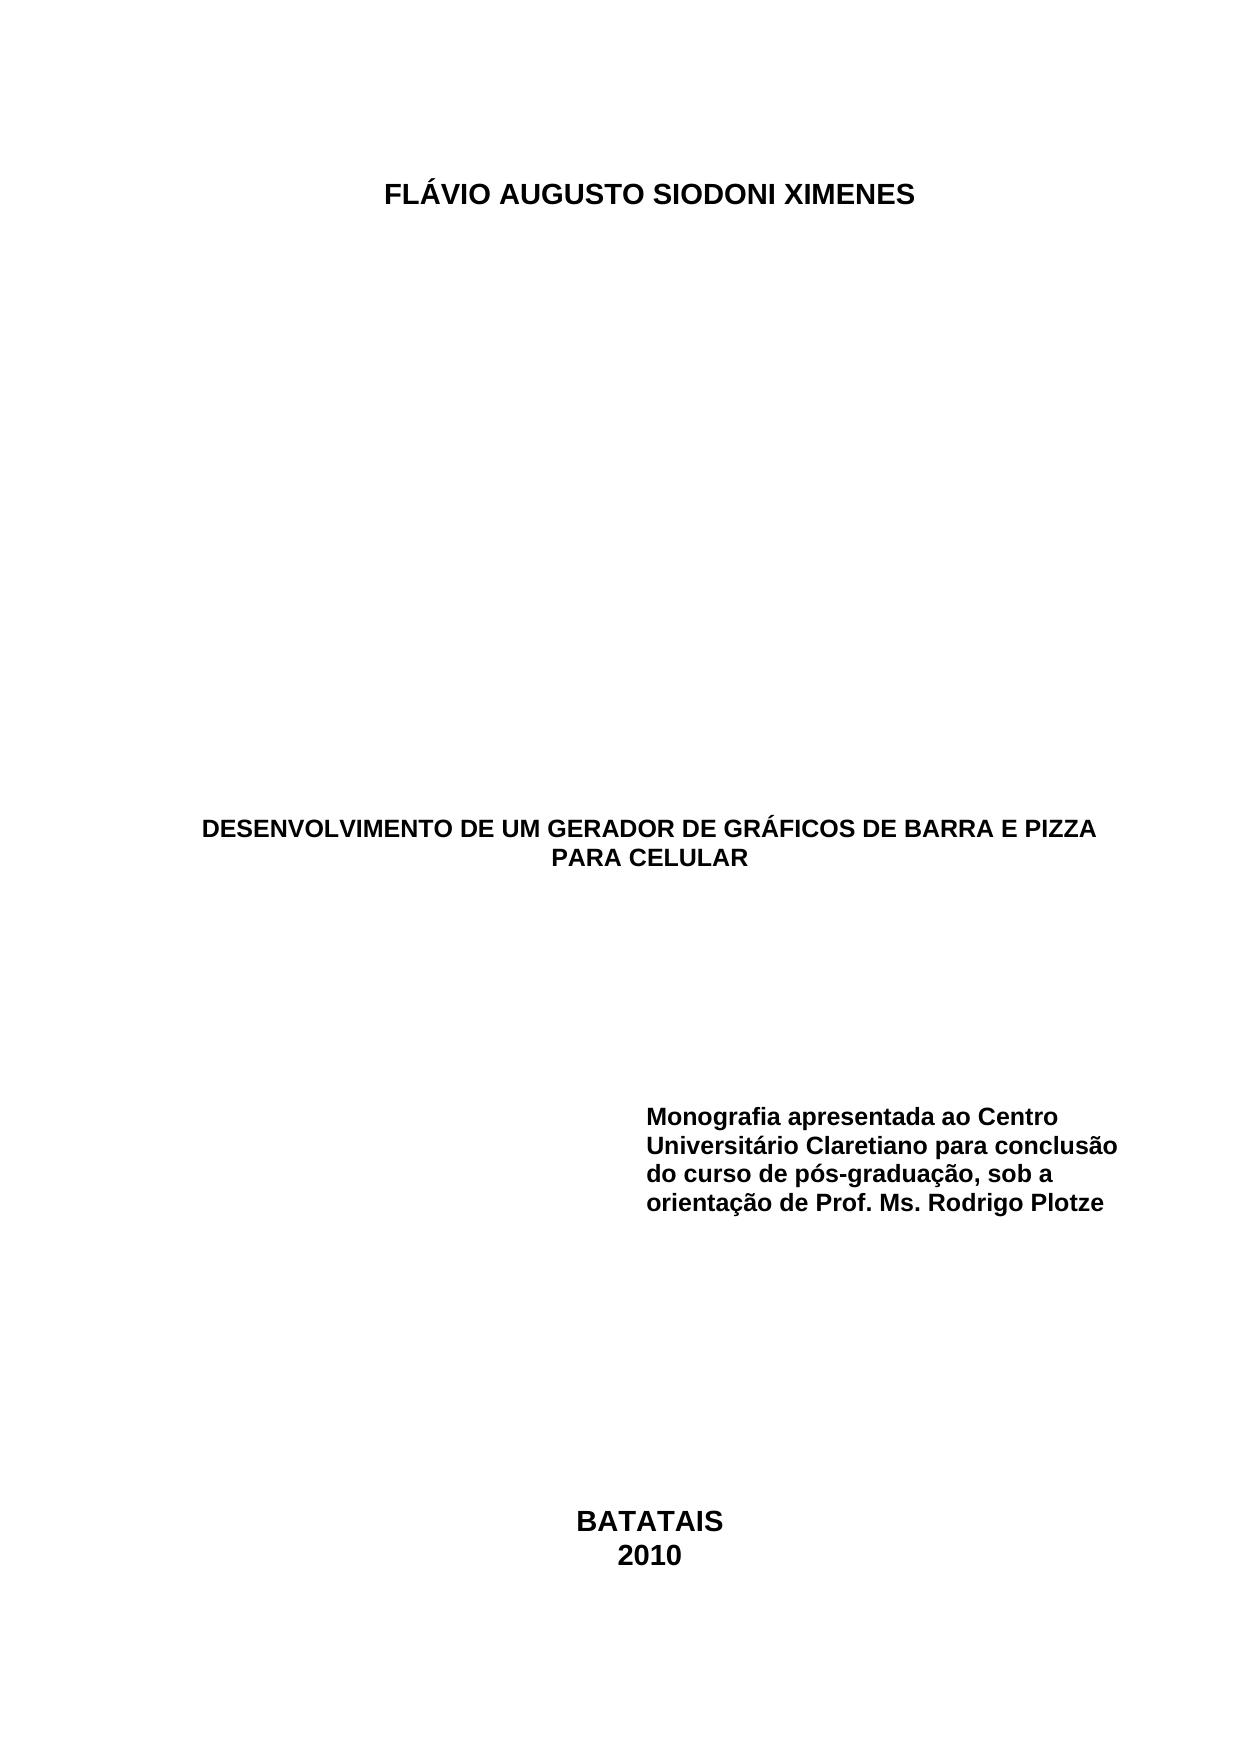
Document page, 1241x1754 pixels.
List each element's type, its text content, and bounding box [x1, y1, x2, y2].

text Monografia apresentada ao Centro Universitário Claretiano para conclusão do curso de pós-graduação, sob a orientação de Prof. Ms. Rodrigo Plotze [646, 1102, 1122, 1217]
text BATATAIS 2010 [177, 1504, 1122, 1572]
text DESENVOLVIMENTO DE UM GERADOR DE GRÁFICOS DE BARRA E PIZZA PARA CELULAR [177, 814, 1122, 872]
text FLÁVIO AUGUSTO SIODONI XIMENES [177, 177, 1122, 239]
